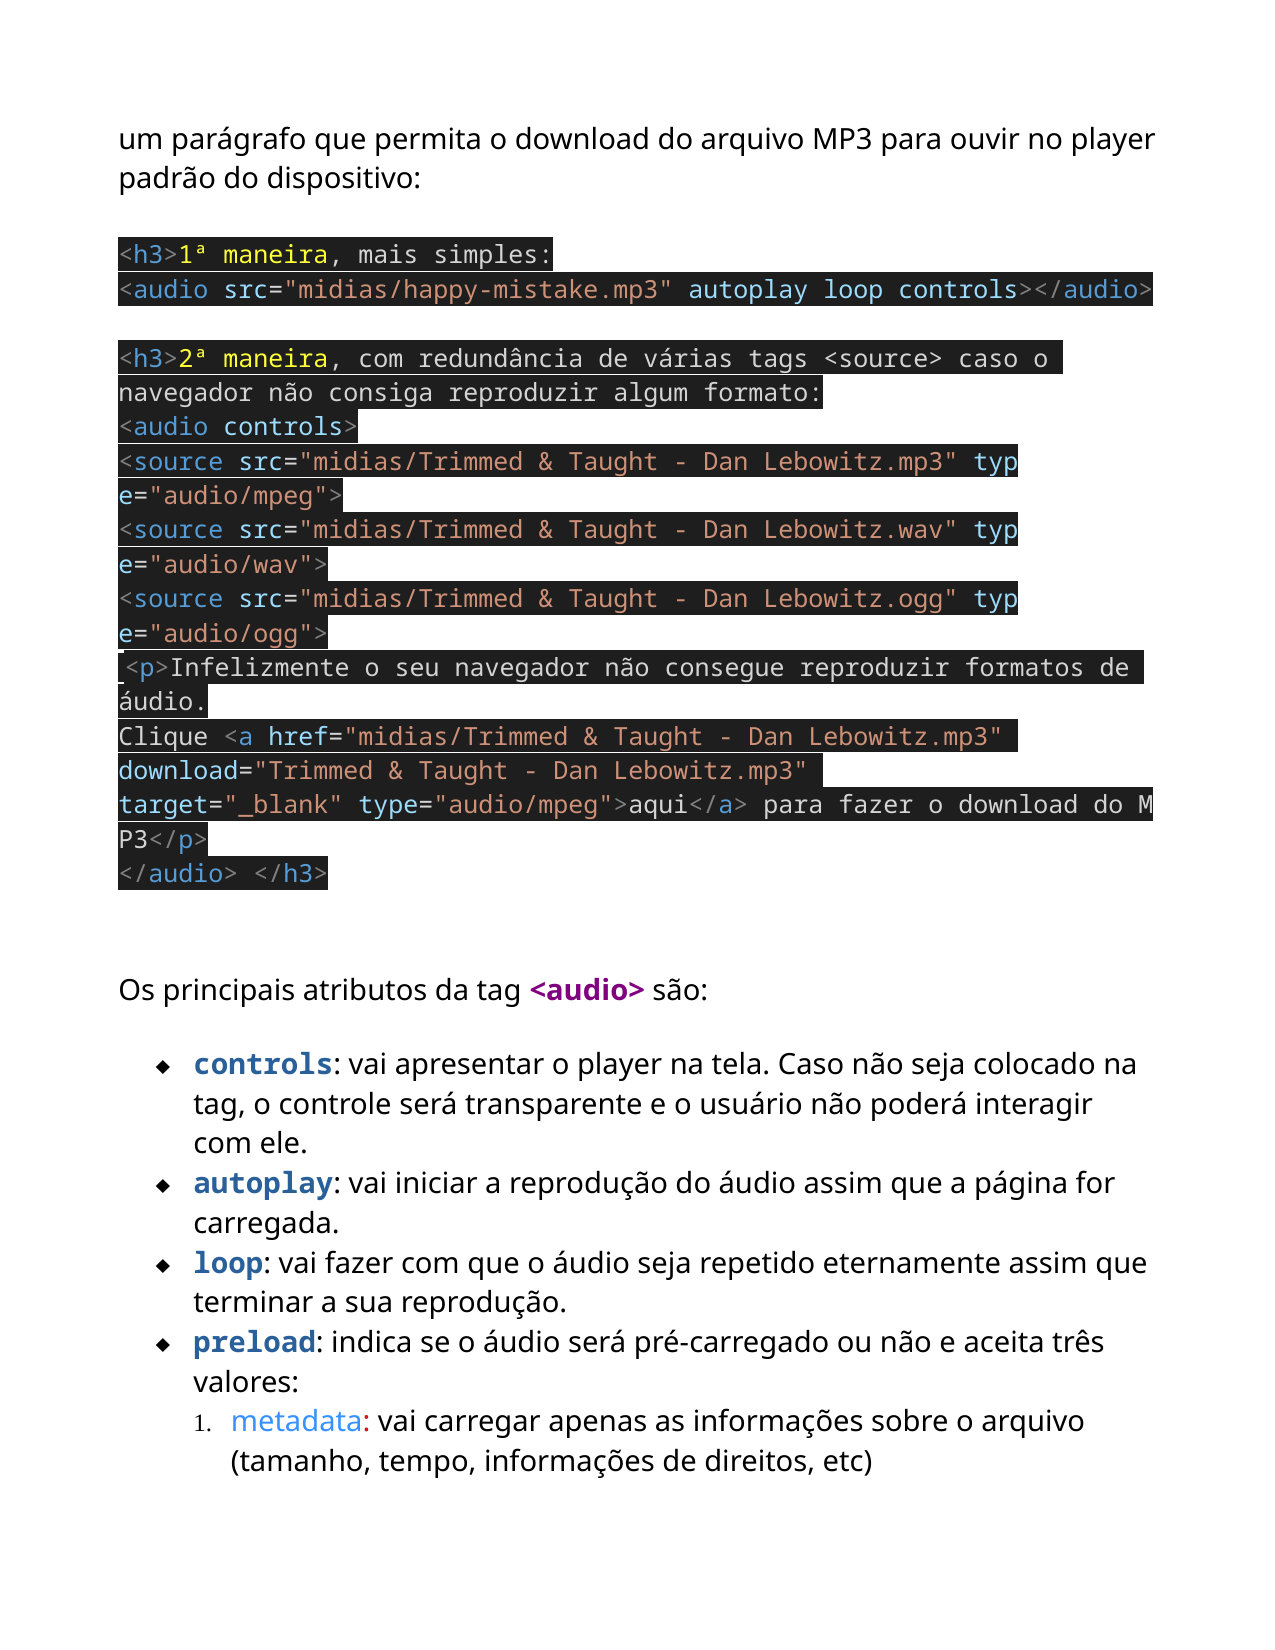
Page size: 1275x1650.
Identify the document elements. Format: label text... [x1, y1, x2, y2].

text download="Trimmed & Taught - Dan Lebowitz.mp3" [118, 752, 1157, 787]
text Os principais atributos da tag <audio> são: [118, 969, 1198, 1009]
text <h3>1ª maneira, mais simples: [118, 237, 1198, 271]
text <audio controls> [118, 409, 1157, 443]
text Clique <a href="midias/Trimmed & Taught - Dan Lebowitz.mp3" [118, 718, 1157, 752]
text <p>Infelizmente o seu navegador não consegue reproduzir formatos de áudio. [118, 649, 1157, 718]
text <h3>2ª maneira, com redundância de várias tags <source> caso o navegador não consiga reproduzir algum formato: [118, 340, 1157, 409]
list metadata: vai carregar apenas as informações sobre o arquivo (tamanho, tempo, informações de direitos, etc) [193, 1401, 1157, 1480]
text <source src="midias/Trimmed & Taught - Dan Lebowitz.mp3" type="audio/mpeg"> [118, 443, 1157, 512]
text target="_blank" type="audio/mpeg">aqui</a> para fazer o download do MP3</p> [118, 787, 1157, 856]
text </audio> </h3> [118, 856, 1157, 890]
text <source src="midias/Trimmed & Taught - Dan Lebowitz.wav" type="audio/wav"> [118, 512, 1157, 581]
text <source src="midias/Trimmed & Taught - Dan Lebowitz.ogg" type="audio/ogg"> [118, 581, 1157, 649]
list controls: vai apresentar o player na tela. Caso não seja colocado na tag, o controle será transparente e o usuário não poderá interagir com ele. [156, 1043, 1157, 1162]
text <audio src="midias/happy-mistake.mp3" autoplay loop controls></audio> [118, 271, 1157, 306]
list preload: indica se o áudio será pré-carregado ou não e aceita três valores: [156, 1321, 1157, 1401]
list autoplay: vai iniciar a reprodução do áudio assim que a página for carregada. [156, 1162, 1157, 1242]
text um parágrafo que permita o download do arquivo MP3 para ouvir no player padrão do dispositivo: [118, 118, 1198, 197]
list loop: vai fazer com que o áudio seja repetido eternamente assim que terminar a sua reprodução. [156, 1242, 1157, 1321]
